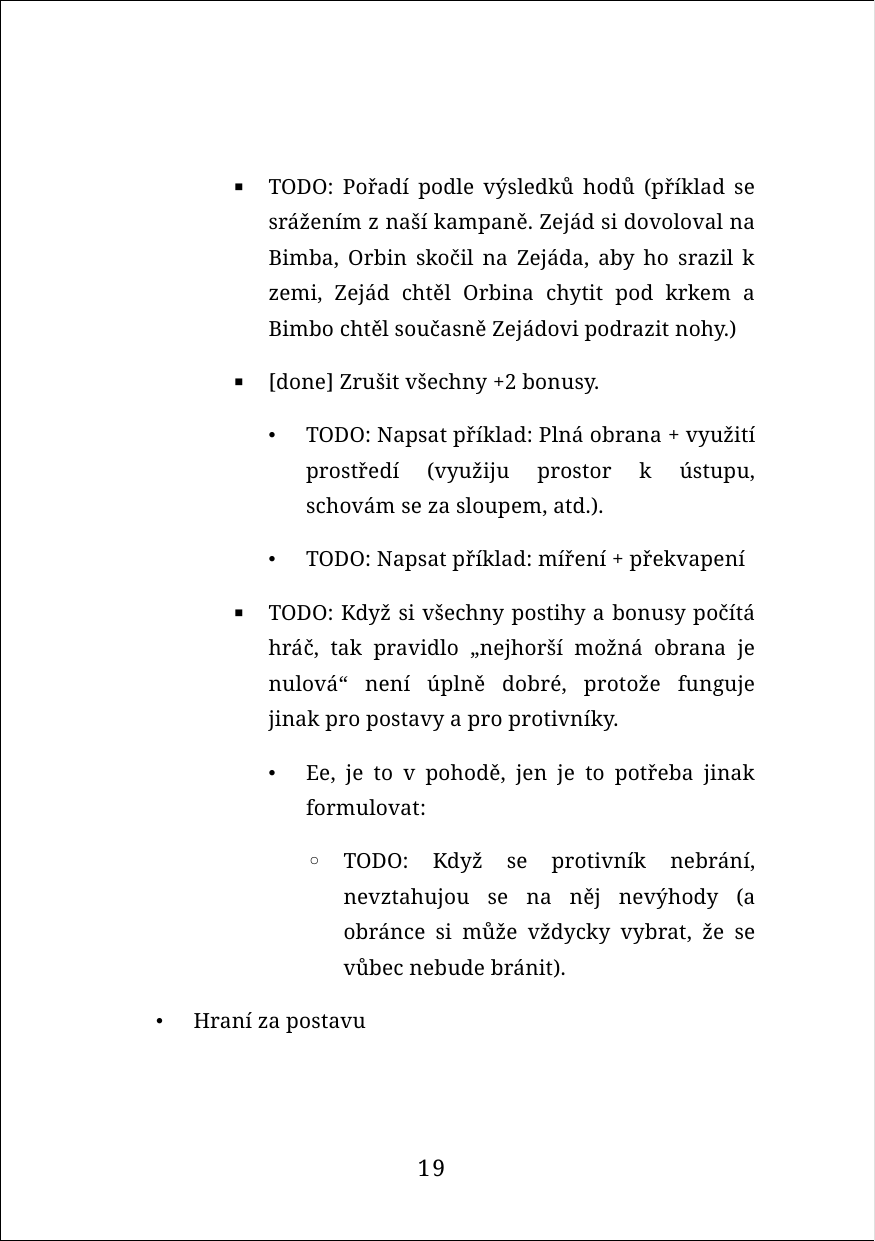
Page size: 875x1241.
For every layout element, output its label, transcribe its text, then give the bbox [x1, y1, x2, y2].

list TODO: Napsat příklad: míření + překvapení [268, 544, 756, 573]
list TODO: Pořadí podle výsledků hodů (příklad se srážením z naší kampaně. Zejád si dovoloval na Bimba, Orbin skočil na Zejáda, aby ho srazil k zemi, Zejád chtěl Orbina chytit pod krkem a Bimbo chtěl současně Zejádovi podrazit nohy.) [231, 172, 756, 342]
list TODO: Když se protivník nebrání, nevztahujou se na něj nevýhody (a obránce si může vždycky vybrat, že se vůbec nebude bránit). [306, 846, 756, 981]
list Ee, je to v pohodě, jen je to potřeba jinak formulovat: [268, 758, 756, 822]
list [done] Zrušit všechny +2 bonusy. [231, 367, 756, 396]
list TODO: Když si všechny postihy a bonusy počítá hráč, tak pravidlo „nejhorší možná obrana je nulová“ není úplně dobré, protože funguje jinak pro postavy a pro protivníky. [231, 598, 756, 733]
list TODO: Napsat příklad: Plná obrana + využití prostředí (využiju prostor k ústupu, schovám se za sloupem, atd.). [268, 420, 756, 520]
list Hraní za postavu [156, 1006, 756, 1034]
